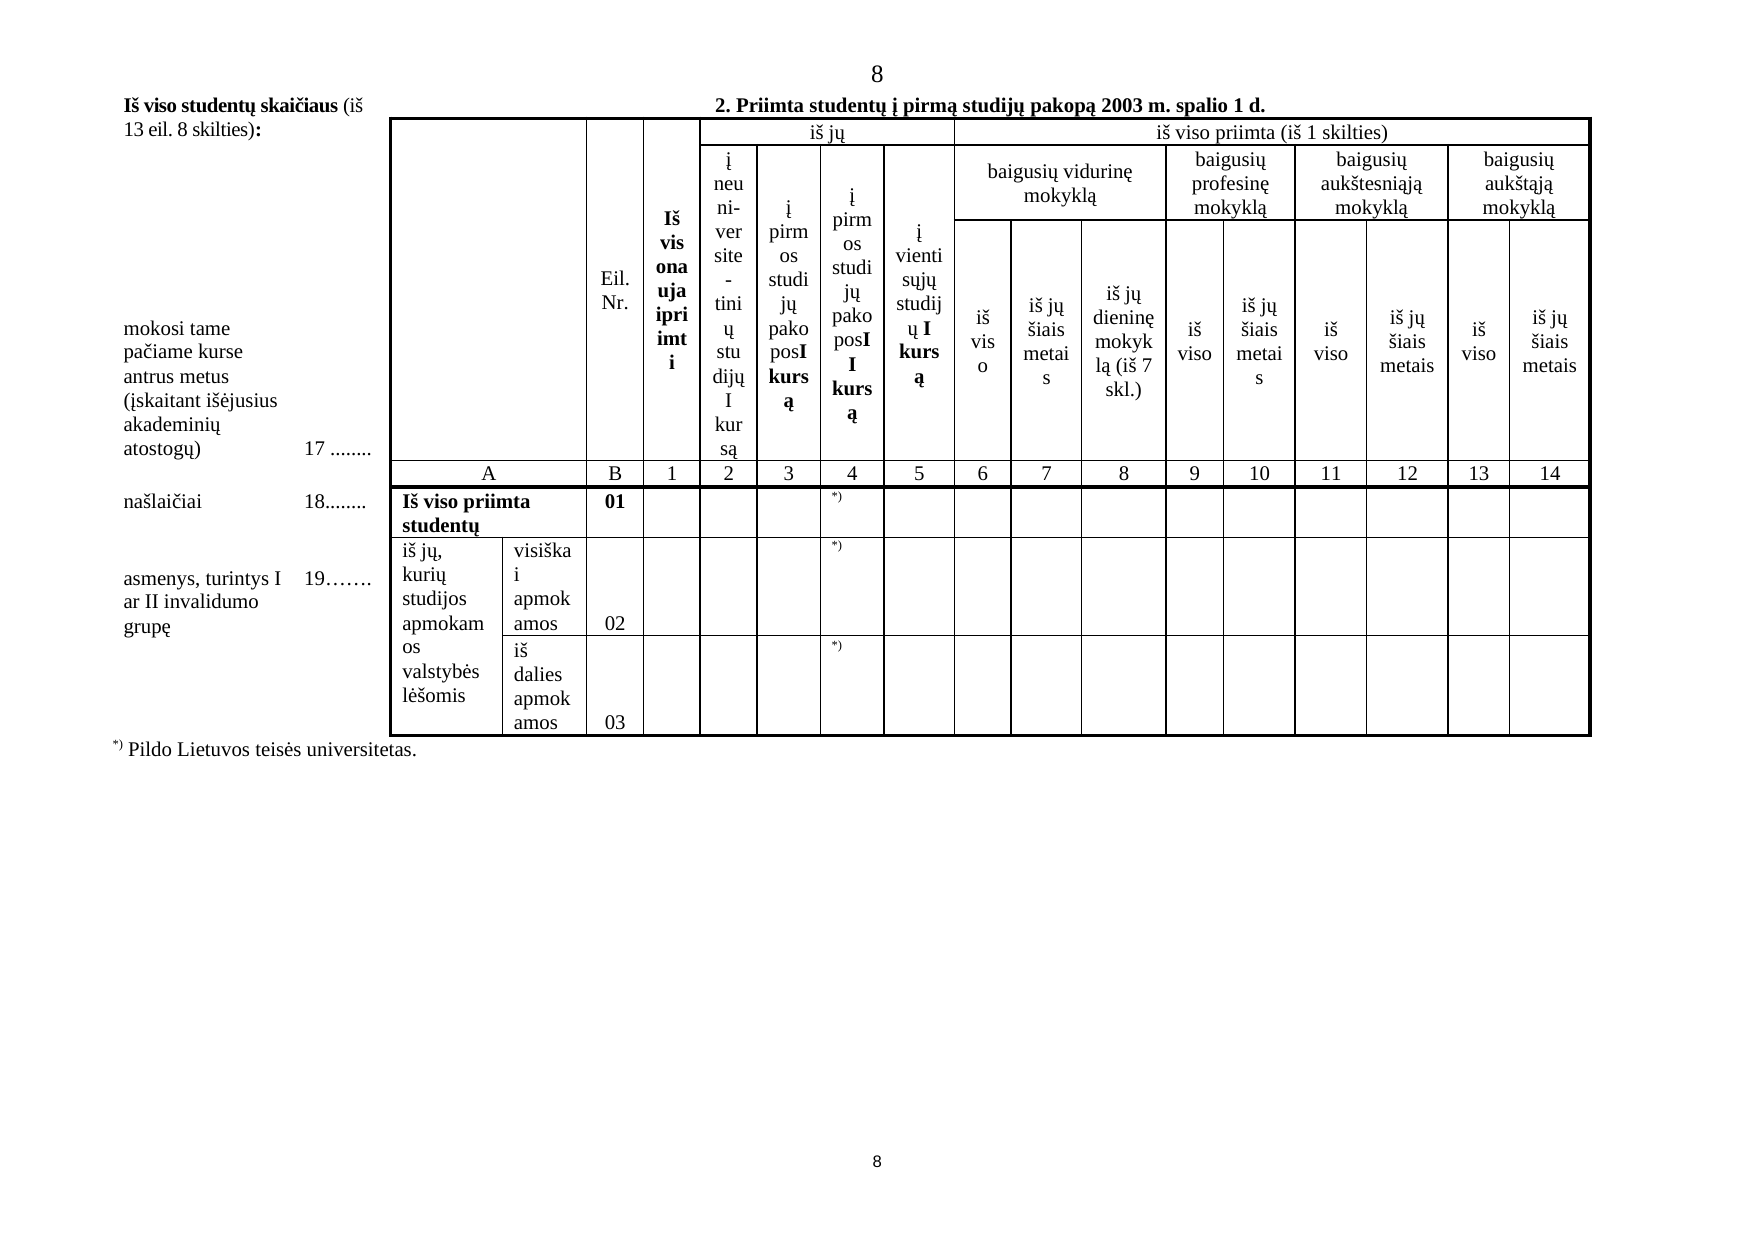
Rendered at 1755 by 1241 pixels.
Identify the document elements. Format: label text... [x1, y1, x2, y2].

table_cell iš jų šiais metais [1224, 221, 1294, 460]
table_cell 9 [1167, 461, 1223, 485]
table_cell iš jų dieninę mokyklą (iš 7 skl.) [1082, 221, 1165, 460]
table_cell iš viso [1449, 221, 1509, 460]
table_cell Iš visonaujaipriimti [644, 120, 699, 460]
table_cell [644, 538, 699, 634]
table_cell [955, 636, 1010, 734]
table_cell *) [821, 636, 883, 734]
table_cell [644, 489, 699, 537]
table_cell visiškai apmokamos [503, 538, 586, 634]
table_cell į vientisųjų studijų I kursą [885, 146, 954, 460]
table_cell [1367, 538, 1447, 634]
text *) Pildo Lietuvos teisės universitetas. [112, 737, 1642, 761]
table_cell iš jų [701, 120, 954, 144]
table_cell iš viso [1296, 221, 1366, 460]
table_cell iš viso priimta (iš 1 skilties) [955, 120, 1588, 144]
table_cell 6 [955, 461, 1010, 485]
table_cell [1367, 636, 1447, 734]
table_cell [701, 489, 756, 537]
table_cell 19……. [293, 562, 389, 734]
table_cell *) [821, 489, 883, 537]
table_cell [1082, 489, 1165, 537]
table_header Iš viso studentų skaičiaus (iš 13 eil. 8 skilties): [112, 93, 391, 144]
table_cell [1449, 636, 1509, 734]
table_cell 5 [885, 461, 954, 485]
table_cell [955, 538, 1010, 634]
table_cell asmenys, turintys I ar II invalidumo grupę [112, 562, 293, 734]
table_cell baigusių profesinę mokyklą [1167, 146, 1294, 219]
table_cell 01 [587, 489, 643, 537]
table_cell [701, 538, 756, 634]
table_cell [1510, 538, 1588, 634]
table_cell į pirmos studijų pakoposII kursą [821, 146, 883, 460]
table_cell [293, 537, 389, 562]
table_cell 8 [1082, 461, 1165, 485]
table_cell 2 [701, 461, 756, 485]
table_cell [112, 537, 293, 562]
table_cell mokosi tame pačiame kurse antrus metus (įskaitant išėjusius akademinių atostogų) [112, 144, 293, 460]
table_cell Iš viso priimta studentų [392, 489, 586, 537]
table_cell [112, 460, 389, 485]
table_cell [758, 538, 820, 634]
table_cell [758, 636, 820, 734]
table_cell 1 [644, 461, 699, 485]
table_cell baigusių aukštesniąją mokyklą [1296, 146, 1447, 219]
table_cell [1082, 538, 1165, 634]
table_cell 3 [758, 461, 820, 485]
table_cell [885, 538, 954, 634]
table_cell [1296, 538, 1366, 634]
table_cell [644, 636, 699, 734]
table_cell [1296, 636, 1366, 734]
table_cell iš jų, kurių studijos apmokamos valstybės lėšomis [392, 538, 502, 734]
table_cell [758, 489, 820, 537]
table_cell iš dalies apmokamos [503, 636, 586, 734]
table_cell [1012, 489, 1081, 537]
table_cell [955, 489, 1010, 537]
table_cell 18........ [293, 485, 389, 537]
table_cell [1367, 489, 1447, 537]
table_cell [701, 636, 756, 734]
table_cell [1449, 538, 1509, 634]
table_cell [1449, 489, 1509, 537]
table_cell [1082, 636, 1165, 734]
table_cell Eil. Nr. [587, 120, 643, 460]
table_header 2. Priimta studentų į pirmą studijų pakopą 2003 m. spalio 1 d. [391, 93, 1590, 117]
table_cell [1167, 489, 1223, 537]
table_cell *) [821, 538, 883, 634]
table_cell našlaičiai [112, 485, 293, 537]
table_cell iš jų šiais metais [1510, 221, 1588, 460]
table_cell 14 [1510, 461, 1588, 485]
table_cell B [587, 461, 643, 485]
table_cell 17 ........ [293, 144, 389, 460]
table_cell [1224, 489, 1294, 537]
table_cell į neuni-versite-tinių studijų I kursą [701, 146, 756, 460]
table_cell [885, 489, 954, 537]
table_cell [1510, 489, 1588, 537]
table_cell baigusių vidurinę mokyklą [955, 146, 1165, 219]
table_cell 02 [587, 538, 643, 634]
table_cell [1167, 636, 1223, 734]
table_cell [392, 120, 586, 460]
table_cell 4 [821, 461, 883, 485]
table_cell [1012, 538, 1081, 634]
table_cell A [392, 461, 586, 485]
table_cell iš jų šiais metais [1367, 221, 1447, 460]
table_cell [1224, 538, 1294, 634]
table_cell 13 [1449, 461, 1509, 485]
table_cell [1167, 538, 1223, 634]
table_cell 03 [587, 636, 643, 734]
table_cell iš jų šiais metais [1012, 221, 1081, 460]
table_cell [1012, 636, 1081, 734]
table_cell [1224, 636, 1294, 734]
table_cell 12 [1367, 461, 1447, 485]
table_cell [1296, 489, 1366, 537]
table_cell į pirmos studijų pakoposI kursą [758, 146, 820, 460]
table_cell [1510, 636, 1588, 734]
table_cell iš viso [955, 221, 1010, 460]
table_cell [885, 636, 954, 734]
table_cell 11 [1296, 461, 1366, 485]
table_cell 10 [1224, 461, 1294, 485]
table_cell iš viso [1167, 221, 1223, 460]
table_cell 7 [1012, 461, 1081, 485]
table_cell baigusių aukštąją mokyklą [1449, 146, 1588, 219]
